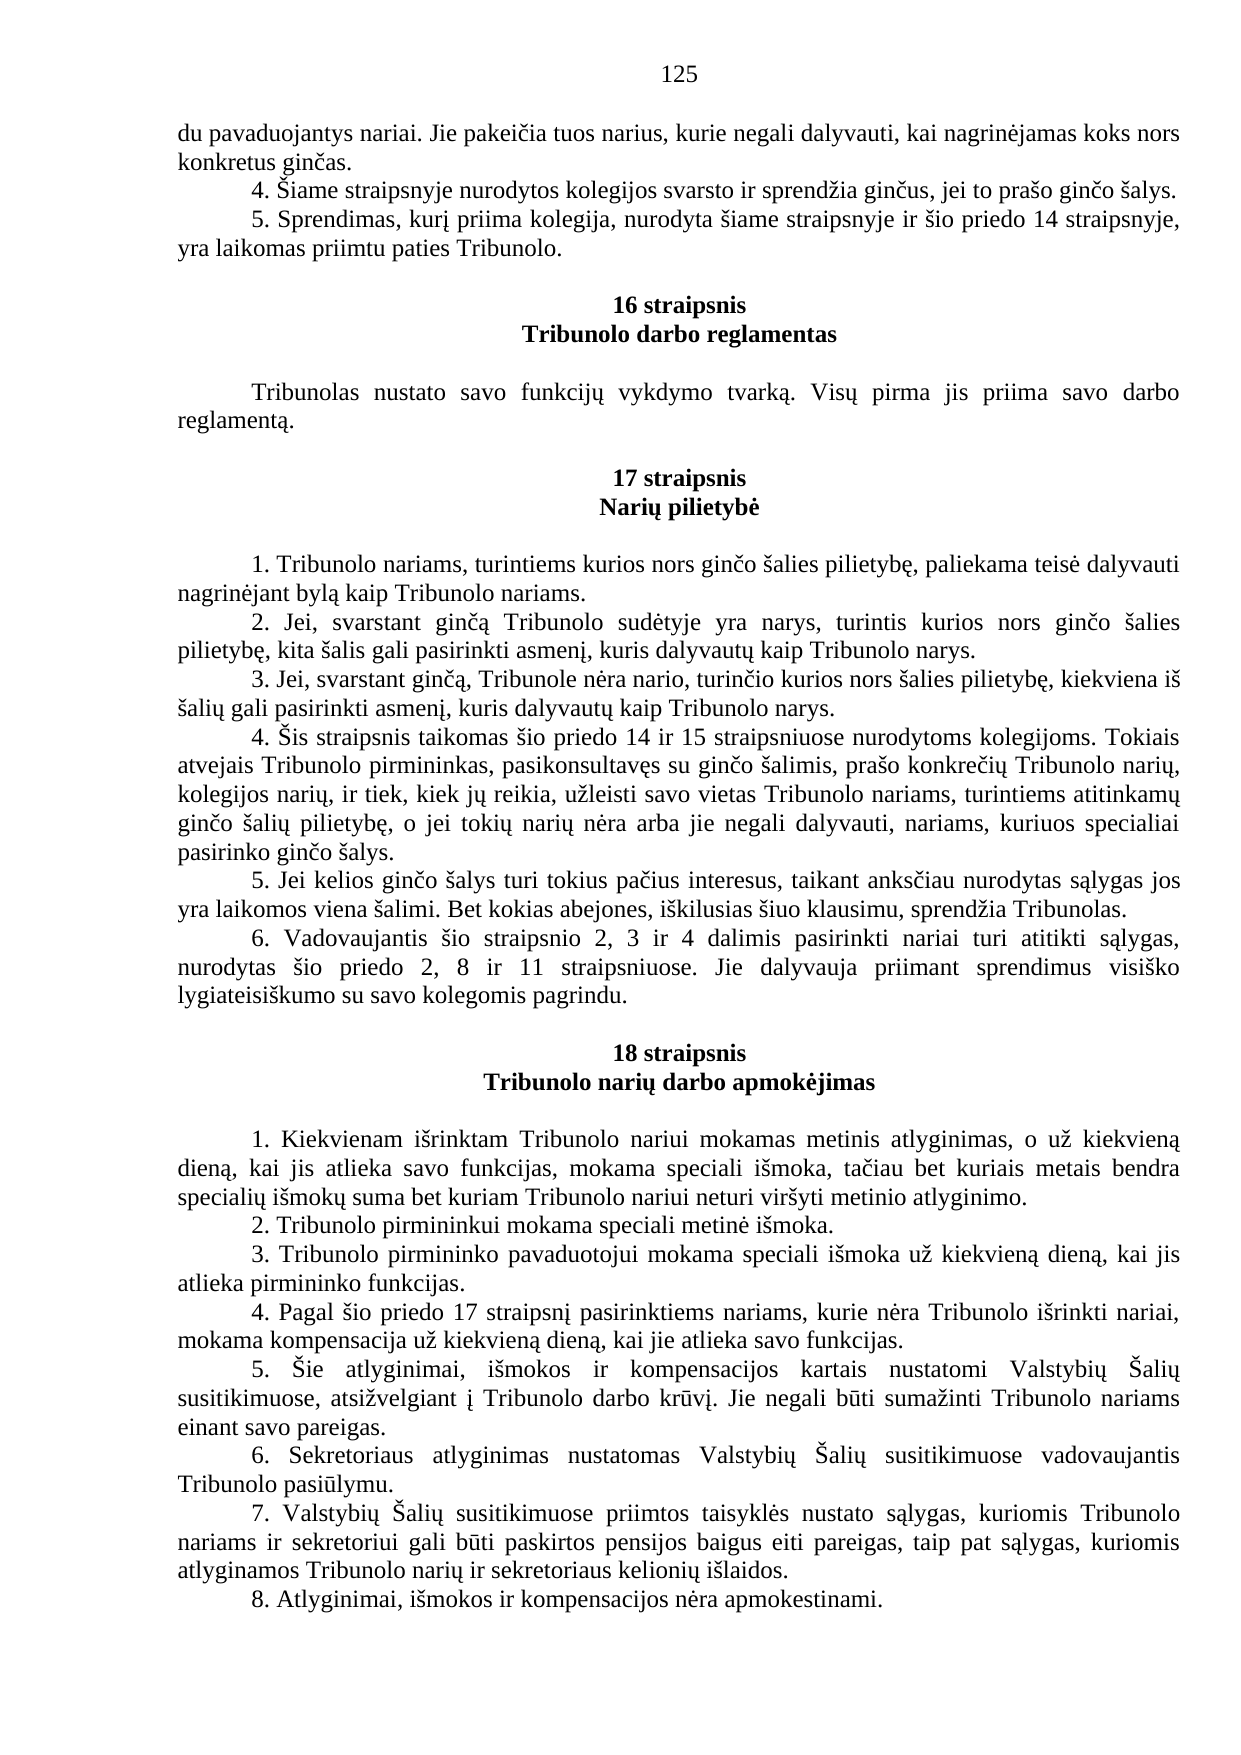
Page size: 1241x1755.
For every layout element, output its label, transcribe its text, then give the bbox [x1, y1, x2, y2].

text 4. Šis straipsnis taikomas šio priedo 14 ir 15 straipsniuose nurodytoms kolegijoms. Tokiais atvejais Tribunolo pirmininkas, pasikonsultavęs su ginčo šalimis, prašo konkrečių Tribunolo narių, kolegijos narių, ir tiek, kiek jų reikia, užleisti savo vietas Tribunolo nariams, turintiems atitinkamų ginčo šalių pilietybę, o jei tokių narių nėra arba jie negali dalyvauti, nariams, kuriuos specialiai pasirinko ginčo šalys. [177, 722, 1181, 866]
text 1. Kiekvienam išrinktam Tribunolo nariui mokamas metinis atlyginimas, o už kiekvieną dieną, kai jis atlieka savo funkcijas, mokama speciali išmoka, tačiau bet kuriais metais bendra specialių išmokų suma bet kuriam Tribunolo nariui neturi viršyti metinio atlyginimo. [177, 1124, 1181, 1211]
text 17 straipsnis [177, 463, 1181, 492]
text 5. Šie atlyginimai, išmokos ir kompensacijos kartais nustatomi Valstybių Šalių susitikimuose, atsižvelgiant į Tribunolo darbo krūvį. Jie negali būti sumažinti Tribunolo nariams einant savo pareigas. [177, 1354, 1181, 1441]
text 6. Sekretoriaus atlyginimas nustatomas Valstybių Šalių susitikimuose vadovaujantis Tribunolo pasiūlymu. [177, 1441, 1181, 1498]
text 1. Tribunolo nariams, turintiems kurios nors ginčo šalies pilietybę, paliekama teisė dalyvauti nagrinėjant bylą kaip Tribunolo nariams. [177, 549, 1181, 607]
text 3. Jei, svarstant ginčą, Tribunole nėra nario, turinčio kurios nors šalies pilietybę, kiekviena iš šalių gali pasirinkti asmenį, kuris dalyvautų kaip Tribunolo narys. [177, 664, 1181, 722]
text 3. Tribunolo pirmininko pavaduotojui mokama speciali išmoka už kiekvieną dieną, kai jis atlieka pirmininko funkcijas. [177, 1239, 1181, 1297]
text 8. Atlyginimai, išmokos ir kompensacijos nėra apmokestinami. [177, 1584, 1181, 1613]
text 5. Jei kelios ginčo šalys turi tokius pačius interesus, taikant anksčiau nurodytas sąlygas jos yra laikomos viena šalimi. Bet kokias abejones, iškilusias šiuo klausimu, sprendžia Tribunolas. [177, 866, 1181, 923]
text du pavaduojantys nariai. Jie pakeičia tuos narius, kurie negali dalyvauti, kai nagrinėjamas koks nors konkretus ginčas. [177, 118, 1181, 176]
text 5. Sprendimas, kurį priima kolegija, nurodyta šiame straipsnyje ir šio priedo 14 straipsnyje, yra laikomas priimtu paties Tribunolo. [177, 204, 1181, 262]
text 7. Valstybių Šalių susitikimuose priimtos taisyklės nustato sąlygas, kuriomis Tribunolo nariams ir sekretoriui gali būti paskirtos pensijos baigus eiti pareigas, taip pat sąlygas, kuriomis atlyginamos Tribunolo narių ir sekretoriaus kelionių išlaidos. [177, 1498, 1181, 1584]
text 2. Tribunolo pirmininkui mokama speciali metinė išmoka. [177, 1211, 1181, 1239]
text Tribunolas nustato savo funkcijų vykdymo tvarką. Visų pirma jis priima savo darbo reglamentą. [177, 377, 1181, 434]
text Tribunolo narių darbo apmokėjimas [177, 1067, 1181, 1096]
text 6. Vadovaujantis šio straipsnio 2, 3 ir 4 dalimis pasirinkti nariai turi atitikti sąlygas, nurodytas šio priedo 2, 8 ir 11 straipsniuose. Jie dalyvauja priimant sprendimus visiško lygiateisiškumo su savo kolegomis pagrindu. [177, 923, 1181, 1009]
text Tribunolo darbo reglamentas [177, 319, 1181, 348]
text 2. Jei, svarstant ginčą Tribunolo sudėtyje yra narys, turintis kurios nors ginčo šalies pilietybę, kita šalis gali pasirinkti asmenį, kuris dalyvautų kaip Tribunolo narys. [177, 607, 1181, 664]
text 18 straipsnis [177, 1038, 1181, 1067]
text 16 straipsnis [177, 291, 1181, 319]
text 4. Pagal šio priedo 17 straipsnį pasirinktiems nariams, kurie nėra Tribunolo išrinkti nariai, mokama kompensacija už kiekvieną dieną, kai jie atlieka savo funkcijas. [177, 1297, 1181, 1354]
text 4. Šiame straipsnyje nurodytos kolegijos svarsto ir sprendžia ginčus, jei to prašo ginčo šalys. [177, 176, 1181, 204]
text Narių pilietybė [177, 492, 1181, 521]
